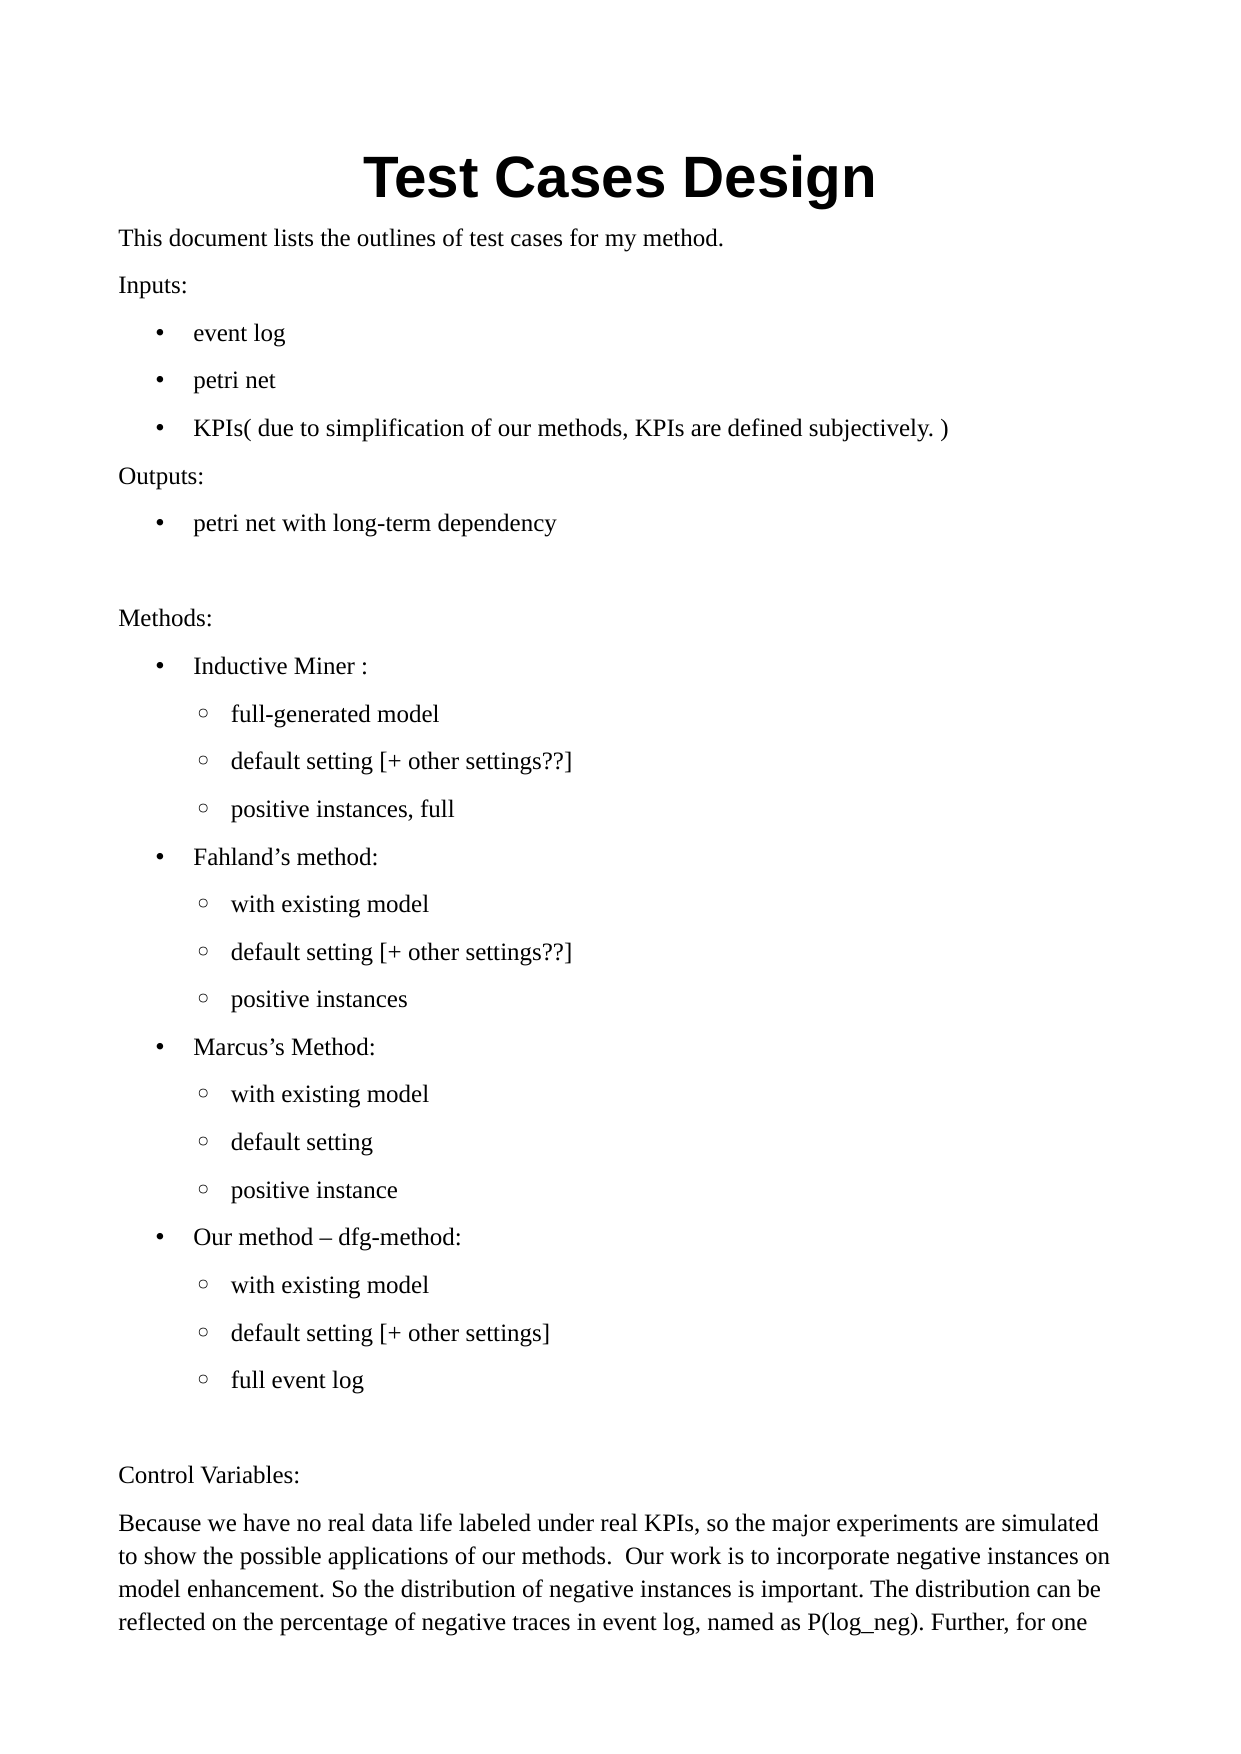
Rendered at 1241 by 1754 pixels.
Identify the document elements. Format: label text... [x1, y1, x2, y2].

list default setting [+ other settings] [193, 1318, 1122, 1346]
list positive instance [193, 1175, 1122, 1203]
title Test Cases Design [118, 143, 1122, 210]
text Outputs: [118, 461, 1122, 489]
list KPIs( due to simplification of our methods, KPIs are defined subjectively. ) [156, 413, 1122, 442]
list positive instances, full [193, 794, 1122, 823]
list positive instances [193, 984, 1122, 1013]
list petri net [156, 366, 1122, 394]
list with existing model [193, 889, 1122, 918]
text This document lists the outlines of test cases for my method. [118, 223, 1122, 251]
list Our method – dfg-method: [156, 1222, 1122, 1251]
list full event log [193, 1365, 1122, 1394]
list Fahland’s method: [156, 842, 1122, 870]
text Inputs: [118, 270, 1122, 299]
list default setting [+ other settings??] [193, 746, 1122, 775]
list Marcus’s Method: [156, 1032, 1122, 1061]
list with existing model [193, 1079, 1122, 1108]
text Methods: [118, 603, 1122, 632]
list default setting [+ other settings??] [193, 937, 1122, 966]
text Control Variables: [118, 1460, 1122, 1489]
list full-generated model [193, 699, 1122, 727]
list default setting [193, 1127, 1122, 1156]
list event log [156, 318, 1122, 347]
list Inductive Miner : [156, 651, 1122, 680]
list with existing model [193, 1270, 1122, 1299]
list petri net with long-term dependency [156, 508, 1122, 537]
text Because we have no real data life labeled under real KPIs, so the major experiments are simulated to show the possible applications of our methods. Our work is to incorporate negative instances on model enhancement. So the distribution of negative instances is important. The distribution can be reflected on the percentage of negative traces in event log, named as P(log_neg). Further, for one [118, 1508, 1122, 1636]
